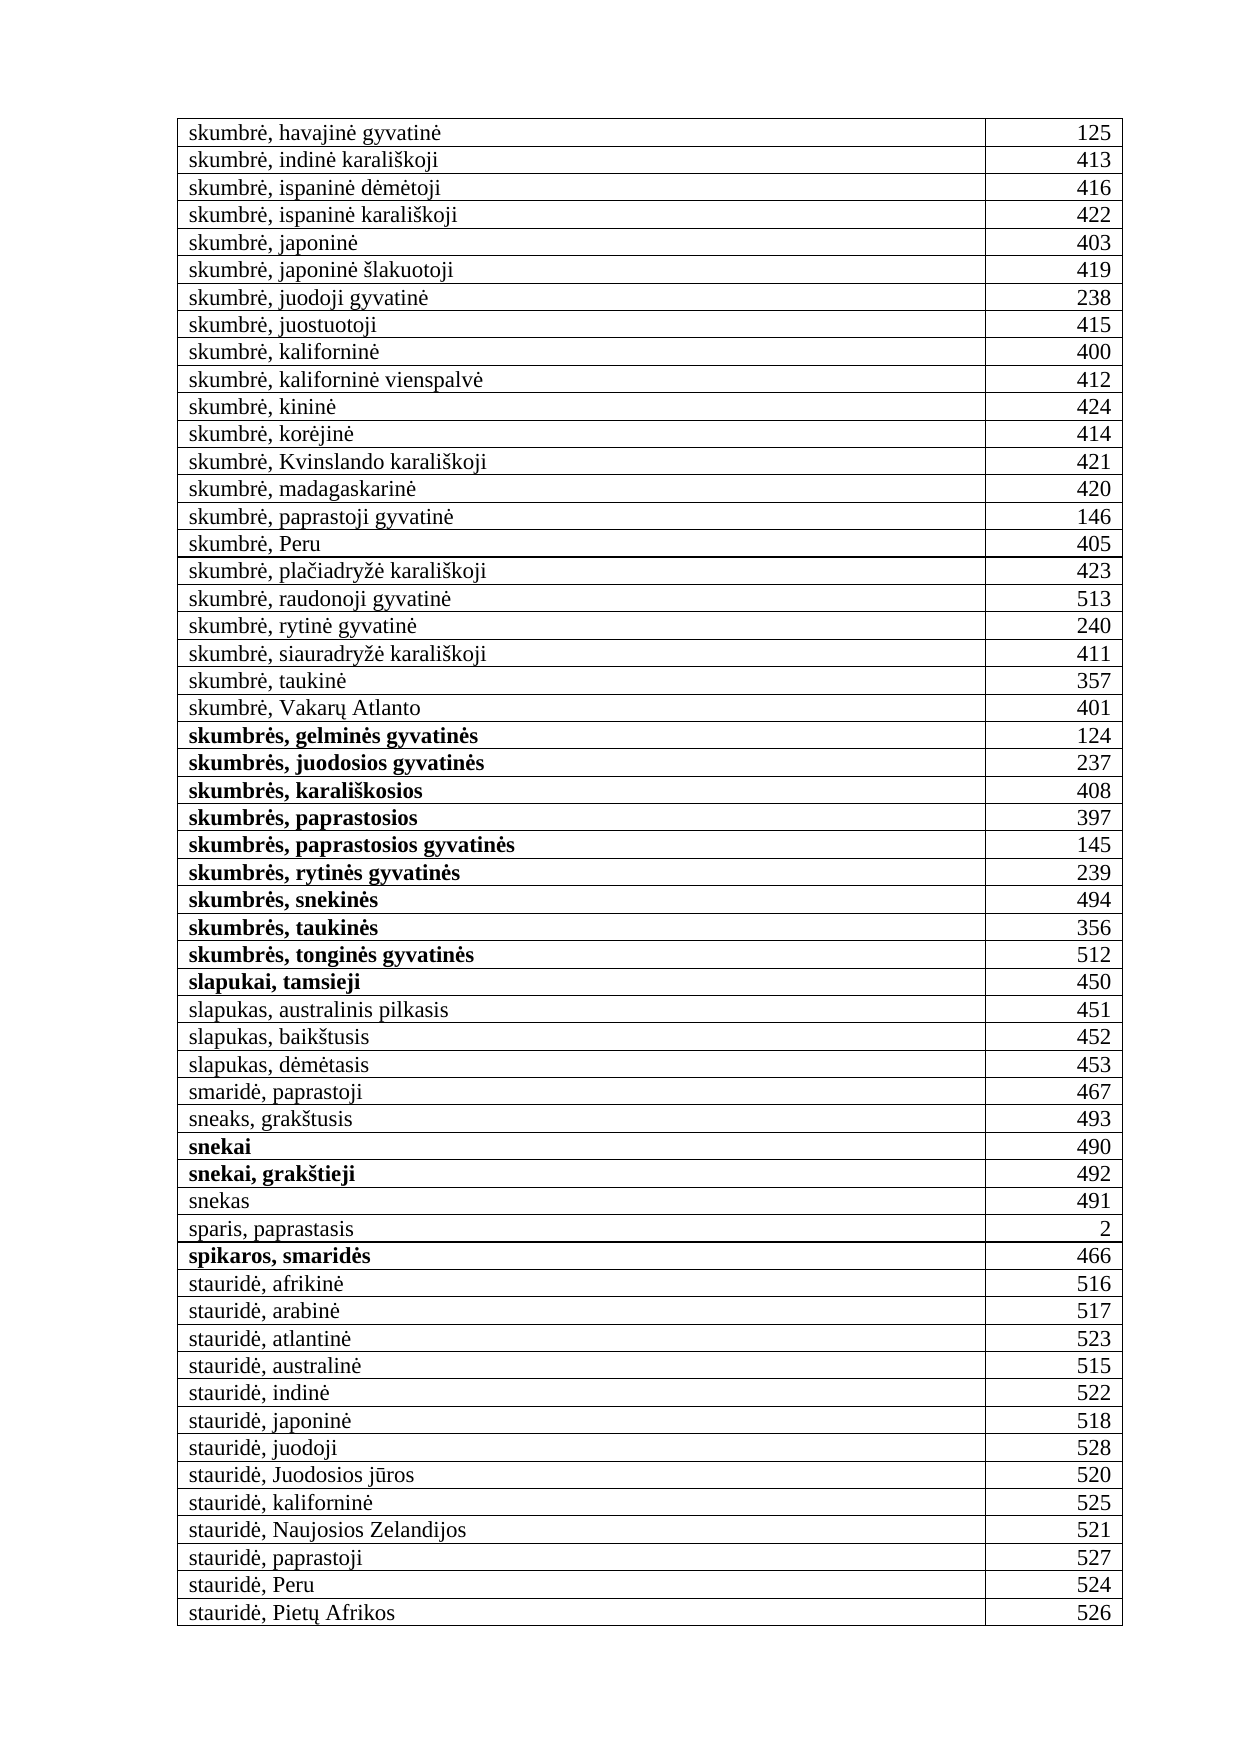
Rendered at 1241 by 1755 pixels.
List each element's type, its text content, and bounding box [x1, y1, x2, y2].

table_cell 452 [986, 1023, 1122, 1049]
table_cell 451 [986, 996, 1122, 1022]
table_cell 518 [986, 1407, 1122, 1433]
table_cell skumbrės, gelminės gyvatinės [178, 722, 985, 748]
table_cell stauridė, Pietų Afrikos [178, 1599, 985, 1625]
table_cell snekai [178, 1133, 985, 1159]
table_cell 400 [986, 338, 1122, 365]
table_cell 420 [986, 475, 1122, 502]
table_cell skumbrė, indinė karališkoji [178, 147, 985, 173]
table_cell 522 [986, 1379, 1122, 1406]
table_cell 515 [986, 1352, 1122, 1378]
table_cell 524 [986, 1571, 1122, 1597]
table_cell snekai, grakštieji [178, 1160, 985, 1187]
table_cell skumbrė, paprastoji gyvatinė [178, 503, 985, 529]
table_cell 412 [986, 366, 1122, 392]
table_cell stauridė, afrikinė [178, 1270, 985, 1296]
table_cell 494 [986, 886, 1122, 913]
table_cell 414 [986, 421, 1122, 447]
table_cell 491 [986, 1188, 1122, 1214]
table_cell skumbrės, paprastosios gyvatinės [178, 831, 985, 858]
table_cell 2 [986, 1215, 1122, 1241]
table_cell 528 [986, 1434, 1122, 1461]
table_cell 419 [986, 256, 1122, 282]
table_cell skumbrė, siauradryžė karališkoji [178, 640, 985, 666]
table_cell skumbrė, Kvinslando karališkoji [178, 448, 985, 474]
table_cell skumbrė, Peru [178, 530, 985, 556]
table_cell skumbrės, taukinės [178, 914, 985, 940]
table_cell skumbrė, juostuotoji [178, 311, 985, 337]
table_cell stauridė, Naujosios Zelandijos [178, 1516, 985, 1543]
table_cell 145 [986, 831, 1122, 858]
table_cell slapukas, australinis pilkasis [178, 996, 985, 1022]
table_cell 146 [986, 503, 1122, 529]
table_cell skumbrė, japoninė [178, 229, 985, 255]
table_cell 527 [986, 1544, 1122, 1570]
table_cell stauridė, japoninė [178, 1407, 985, 1433]
table_cell 239 [986, 859, 1122, 885]
table_cell spikaros, smaridės [178, 1243, 985, 1269]
table_cell 238 [986, 284, 1122, 310]
table_cell 467 [986, 1078, 1122, 1104]
table_cell skumbrės, karališkosios [178, 777, 985, 803]
table_cell 523 [986, 1325, 1122, 1351]
table_cell 492 [986, 1160, 1122, 1187]
table_cell stauridė, Juodosios jūros [178, 1462, 985, 1488]
table_cell 423 [986, 558, 1122, 584]
table_cell skumbrės, snekinės [178, 886, 985, 913]
table_cell skumbrė, kaliforninė vienspalvė [178, 366, 985, 392]
table_cell 520 [986, 1462, 1122, 1488]
table_cell 521 [986, 1516, 1122, 1543]
table_cell 357 [986, 667, 1122, 693]
table_cell stauridė, atlantinė [178, 1325, 985, 1351]
table_cell sneaks, grakštusis [178, 1105, 985, 1132]
table_cell skumbrė, japoninė šlakuotoji [178, 256, 985, 282]
table_cell 526 [986, 1599, 1122, 1625]
table_cell stauridė, Peru [178, 1571, 985, 1597]
table_cell skumbrė, ispaninė karališkoji [178, 201, 985, 228]
table_cell snekas [178, 1188, 985, 1214]
table_cell 516 [986, 1270, 1122, 1296]
table_cell skumbrės, rytinės gyvatinės [178, 859, 985, 885]
table_cell skumbrės, juodosios gyvatinės [178, 749, 985, 776]
table_cell slapukas, dėmėtasis [178, 1051, 985, 1077]
table_cell 517 [986, 1297, 1122, 1323]
table_cell skumbrė, kaliforninė [178, 338, 985, 365]
table_cell 124 [986, 722, 1122, 748]
table_cell skumbrė, ispaninė dėmėtoji [178, 174, 985, 200]
table_cell skumbrės, tonginės gyvatinės [178, 941, 985, 967]
table_cell stauridė, paprastoji [178, 1544, 985, 1570]
table_cell 401 [986, 695, 1122, 721]
table_cell 405 [986, 530, 1122, 556]
table_cell 408 [986, 777, 1122, 803]
table_cell stauridė, kaliforninė [178, 1489, 985, 1515]
table_cell skumbrė, havajinė gyvatinė [178, 119, 985, 146]
table_cell skumbrė, Vakarų Atlanto [178, 695, 985, 721]
table_cell 493 [986, 1105, 1122, 1132]
table_cell 490 [986, 1133, 1122, 1159]
table_cell skumbrė, plačiadryžė karališkoji [178, 558, 985, 584]
table_cell 525 [986, 1489, 1122, 1515]
table_cell sparis, paprastasis [178, 1215, 985, 1241]
table_cell stauridė, indinė [178, 1379, 985, 1406]
table_cell 421 [986, 448, 1122, 474]
table_cell stauridė, juodoji [178, 1434, 985, 1461]
table_cell 240 [986, 612, 1122, 639]
table_cell stauridė, australinė [178, 1352, 985, 1378]
table_cell smaridė, paprastoji [178, 1078, 985, 1104]
table_cell 411 [986, 640, 1122, 666]
table_cell 413 [986, 147, 1122, 173]
table_cell 424 [986, 393, 1122, 419]
table_cell skumbrė, rytinė gyvatinė [178, 612, 985, 639]
table_cell 450 [986, 969, 1122, 995]
table_cell skumbrė, raudonoji gyvatinė [178, 585, 985, 611]
table_cell 416 [986, 174, 1122, 200]
table_cell slapukai, tamsieji [178, 969, 985, 995]
table_cell 513 [986, 585, 1122, 611]
table_cell 403 [986, 229, 1122, 255]
table_cell 356 [986, 914, 1122, 940]
table_cell skumbrė, madagaskarinė [178, 475, 985, 502]
table_cell skumbrė, kininė [178, 393, 985, 419]
table_cell 512 [986, 941, 1122, 967]
table_cell skumbrė, juodoji gyvatinė [178, 284, 985, 310]
table_cell 453 [986, 1051, 1122, 1077]
table_cell 397 [986, 804, 1122, 830]
table_cell stauridė, arabinė [178, 1297, 985, 1323]
table_cell slapukas, baikštusis [178, 1023, 985, 1049]
table_cell 125 [986, 119, 1122, 146]
table_cell skumbrė, taukinė [178, 667, 985, 693]
table_cell 422 [986, 201, 1122, 228]
table_cell skumbrė, korėjinė [178, 421, 985, 447]
table_cell skumbrės, paprastosios [178, 804, 985, 830]
table_cell 237 [986, 749, 1122, 776]
table_cell 415 [986, 311, 1122, 337]
table_cell 466 [986, 1243, 1122, 1269]
